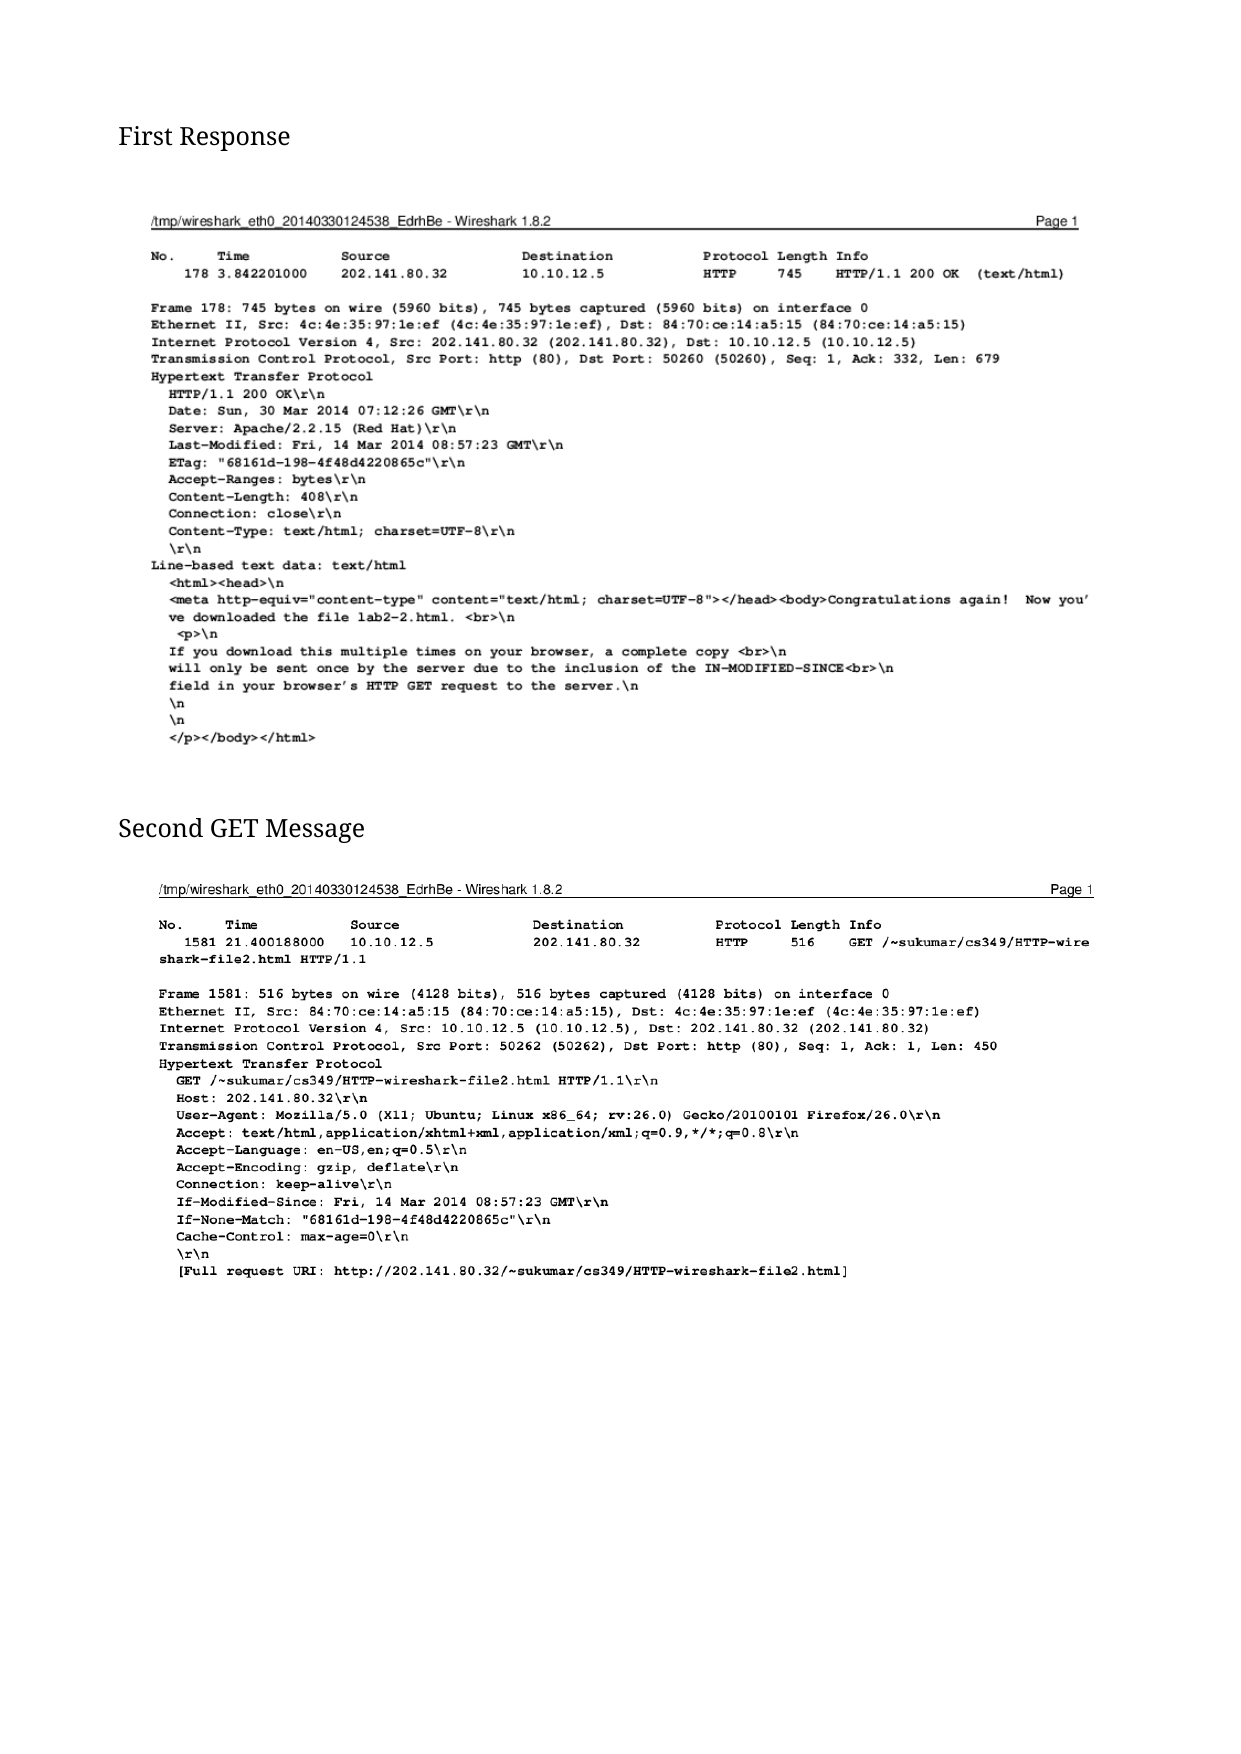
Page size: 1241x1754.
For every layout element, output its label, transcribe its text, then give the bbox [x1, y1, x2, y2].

picture [118, 186, 1123, 777]
text Second GET Message [118, 811, 1122, 844]
text First Response [118, 118, 1122, 152]
picture [118, 844, 1123, 1315]
